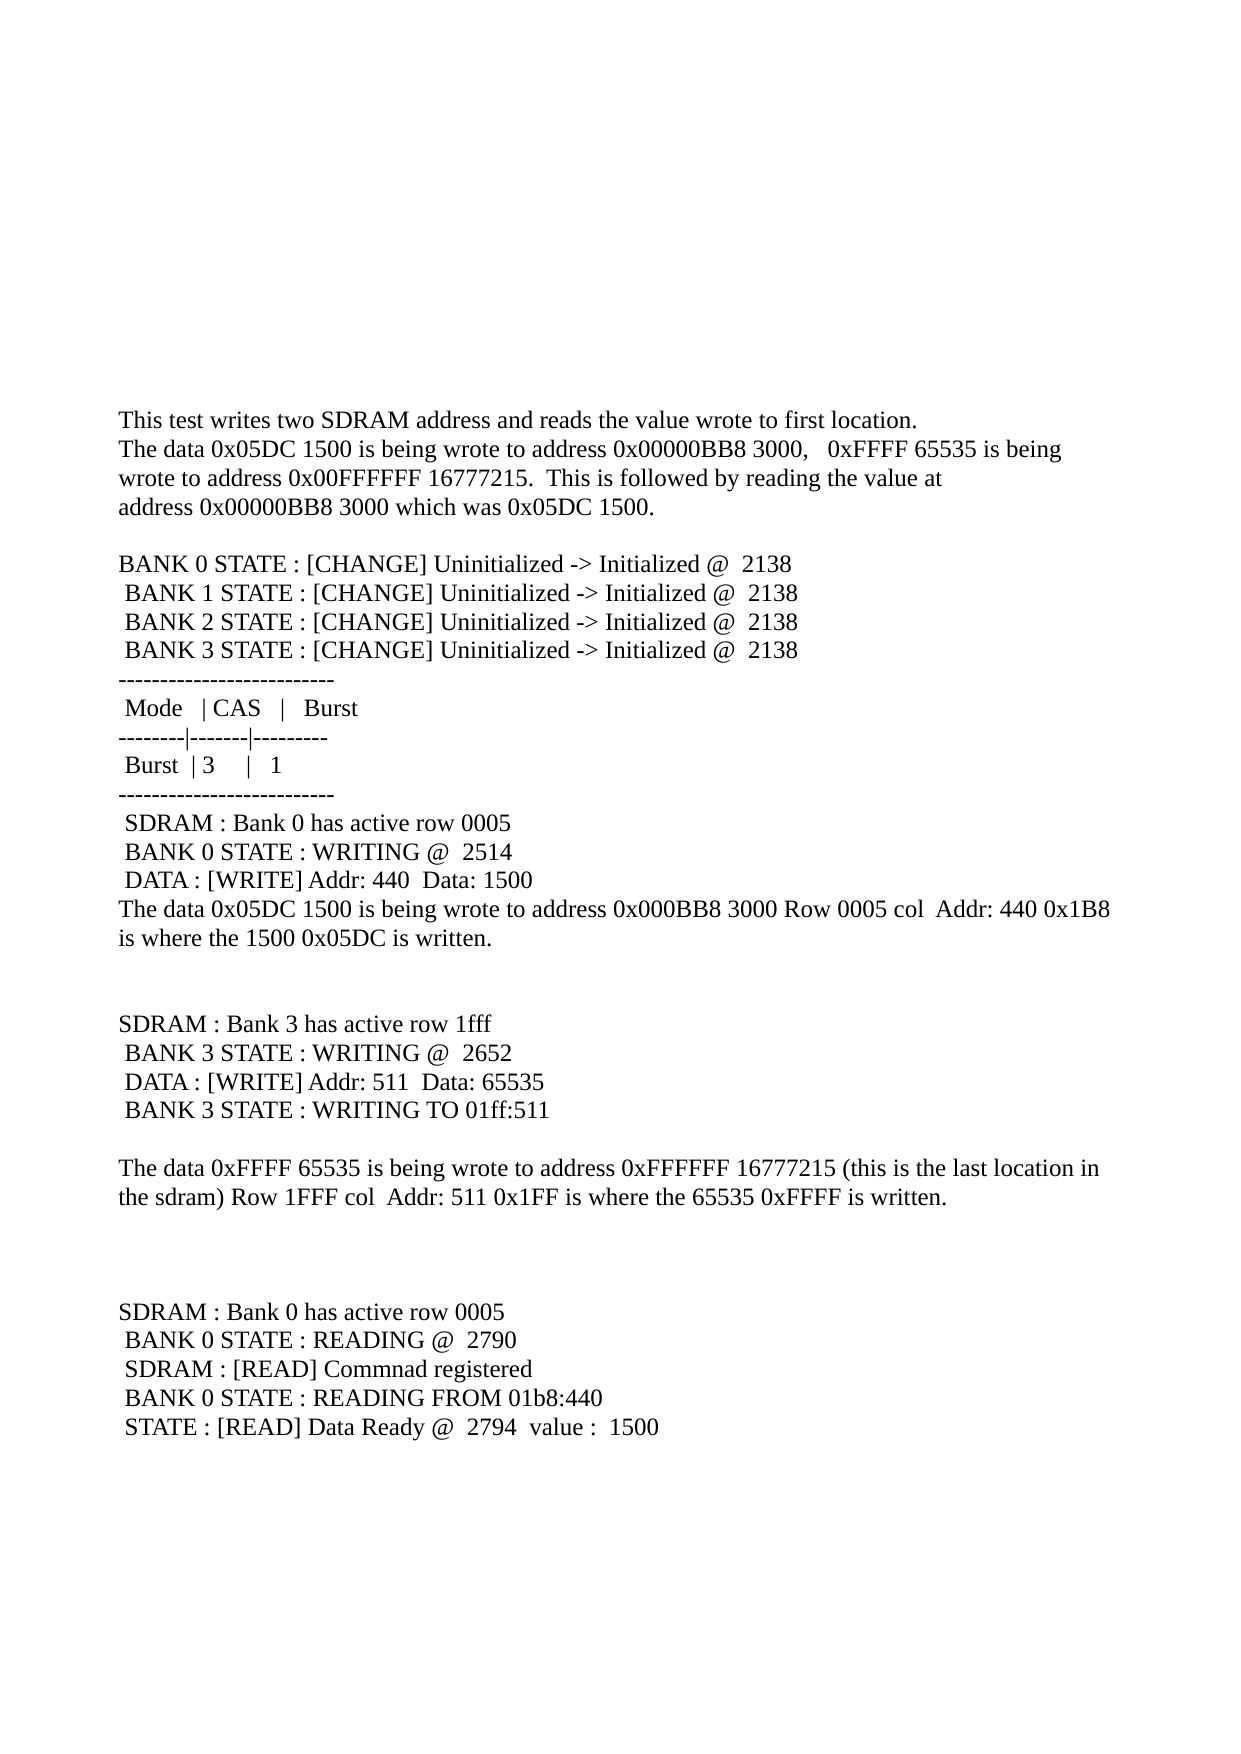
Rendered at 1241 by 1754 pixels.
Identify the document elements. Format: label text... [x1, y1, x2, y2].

text This test writes two SDRAM address and reads the value wrote to first location. [118, 406, 1122, 434]
text Mode | CAS | Burst [118, 693, 1122, 722]
text BANK 0 STATE : READING @ 2790 [118, 1326, 1122, 1354]
text DATA : [WRITE] Addr: 440 Data: 1500 [118, 866, 1122, 894]
text The data 0xFFFF 65535 is being wrote to address 0xFFFFFF 16777215 (this is the last location in the sdram) Row 1FFF col Addr: 511 0x1FF is where the 65535 0xFFFF is written. [118, 1153, 1122, 1211]
text BANK 0 STATE : READING FROM 01b8:440 [118, 1383, 1122, 1412]
text STATE : [READ] Data Ready @ 2794 value : 1500 [118, 1412, 1122, 1441]
text SDRAM : Bank 3 has active row 1fff [118, 1009, 1122, 1038]
text The data 0x05DC 1500 is being wrote to address 0x00000BB8 3000, 0xFFFF 65535 is being wrote to address 0x00FFFFFF 16777215. This is followed by reading the value at [118, 434, 1122, 492]
text SDRAM : Bank 0 has active row 0005 [118, 1297, 1122, 1326]
text address 0x00000BB8 3000 which was 0x05DC 1500. [118, 492, 1122, 521]
text BANK 3 STATE : WRITING TO 01ff:511 [118, 1096, 1122, 1124]
text BANK 3 STATE : WRITING @ 2652 [118, 1038, 1122, 1067]
text SDRAM : Bank 0 has active row 0005 [118, 808, 1122, 837]
text --------|-------|--------- [118, 722, 1122, 751]
text BANK 0 STATE : [CHANGE] Uninitialized -> Initialized @ 2138 [118, 549, 1122, 578]
text BANK 3 STATE : [CHANGE] Uninitialized -> Initialized @ 2138 [118, 636, 1122, 664]
text DATA : [WRITE] Addr: 511 Data: 65535 [118, 1067, 1122, 1096]
text Burst | 3 | 1 [118, 751, 1122, 779]
text -------------------------- [118, 664, 1122, 693]
text SDRAM : [READ] Commnad registered [118, 1354, 1122, 1383]
text The data 0x05DC 1500 is being wrote to address 0x000BB8 3000 Row 0005 col Addr: 440 0x1B8 is where the 1500 0x05DC is written. [118, 894, 1122, 952]
text -------------------------- [118, 779, 1122, 808]
text BANK 2 STATE : [CHANGE] Uninitialized -> Initialized @ 2138 [118, 607, 1122, 636]
text BANK 0 STATE : WRITING @ 2514 [118, 837, 1122, 866]
text BANK 1 STATE : [CHANGE] Uninitialized -> Initialized @ 2138 [118, 578, 1122, 607]
